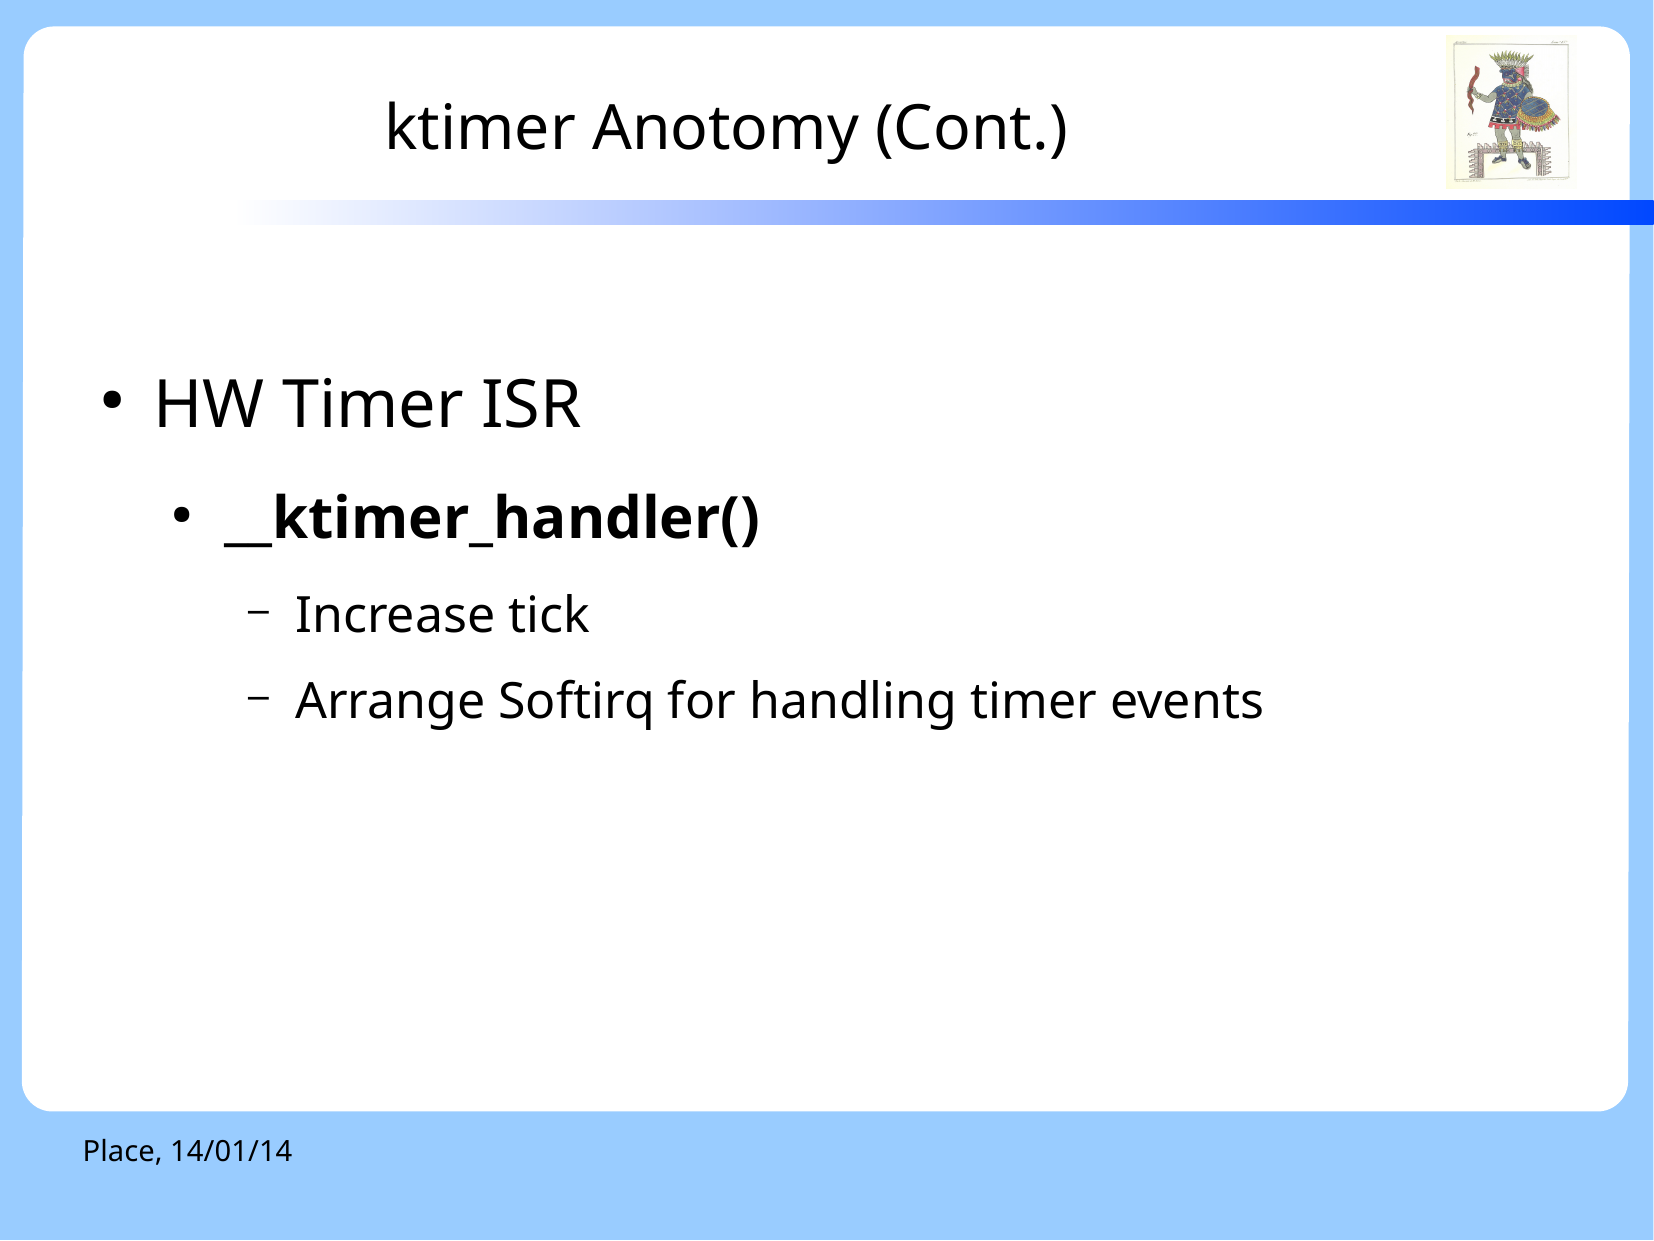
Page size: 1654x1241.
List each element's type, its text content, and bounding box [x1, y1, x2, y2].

picture [1446, 35, 1577, 189]
list HW Timer ISR __ktimer_handler() Increase tick Arrange Softirq for handling timer events [82, 236, 1571, 1055]
title ktimer Anotomy (Cont.) [82, 49, 1371, 201]
